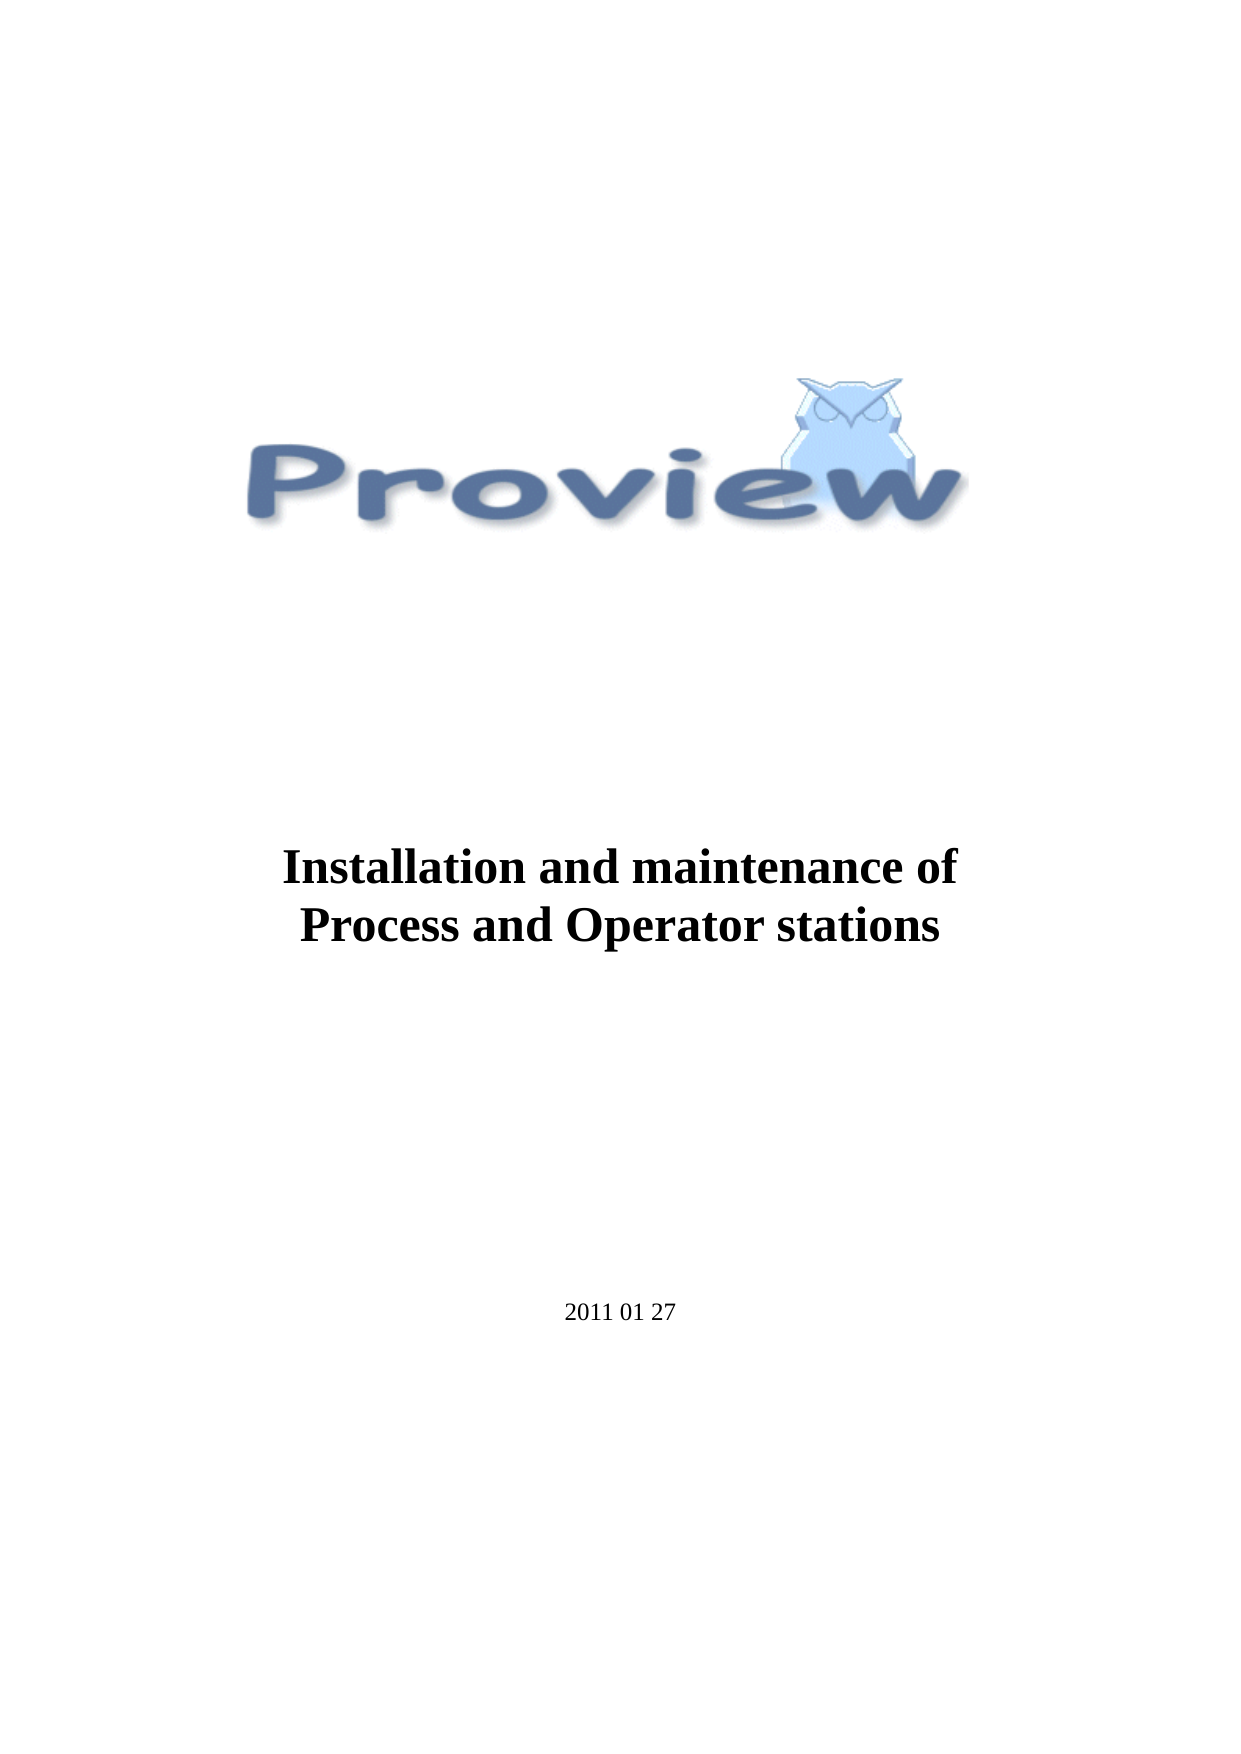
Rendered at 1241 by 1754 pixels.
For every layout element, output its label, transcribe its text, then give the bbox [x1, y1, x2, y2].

picture [229, 377, 980, 534]
text 2011 01 27 [118, 1297, 1122, 1326]
text Installation and maintenance of [118, 837, 1122, 894]
text Process and Operator stations [118, 894, 1122, 952]
